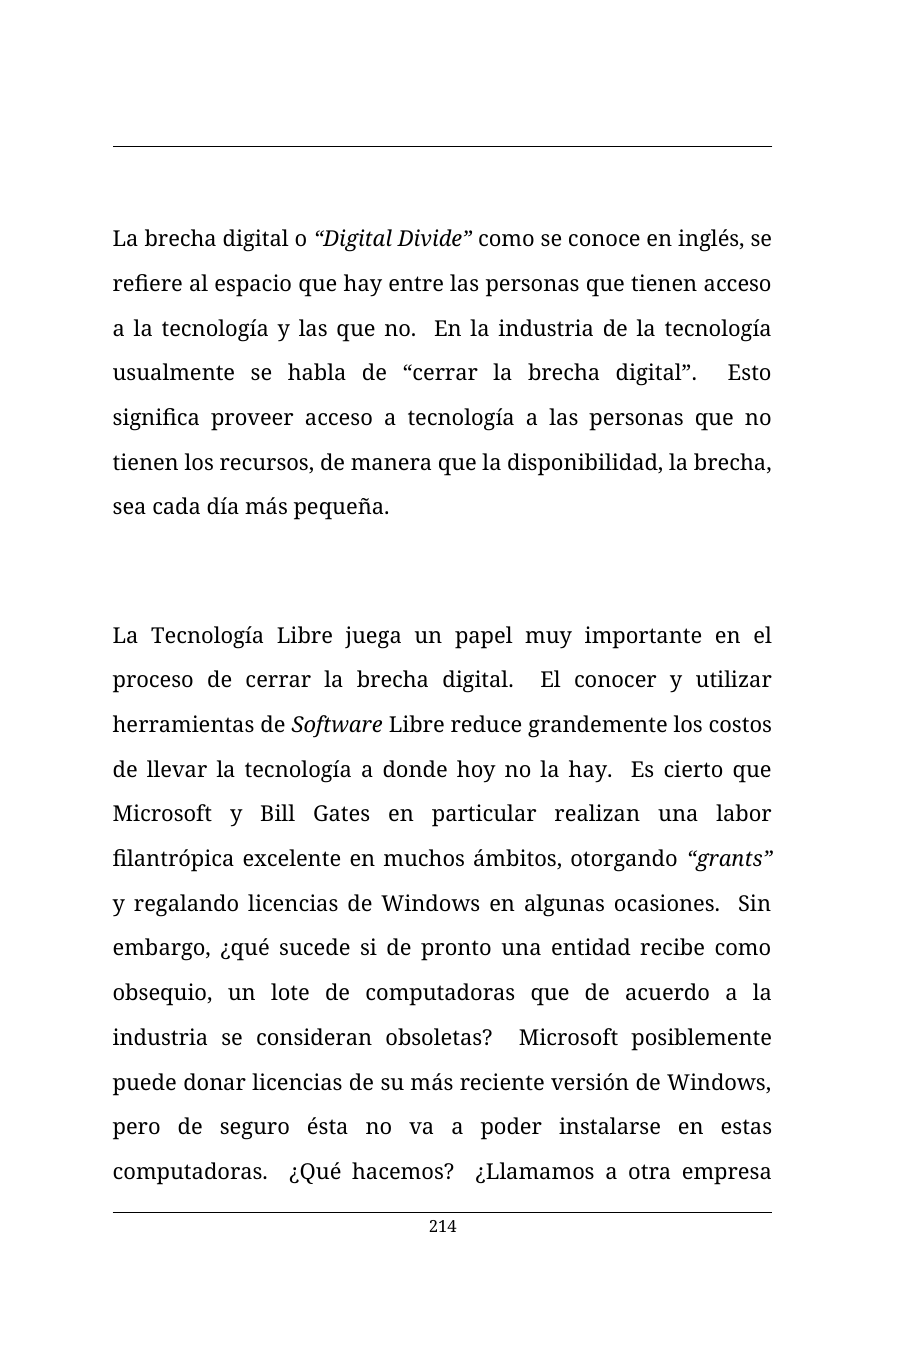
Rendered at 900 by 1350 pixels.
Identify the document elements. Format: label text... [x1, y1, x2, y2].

text La brecha digital o “Digital Divide” como se conoce en inglés, se refiere al espacio que hay entre las personas que tienen acceso a la tecnología y las que no. En la industria de la tecnología usualmente se habla de “cerrar la brecha digital”. Esto significa proveer acceso a tecnología a las personas que no tienen los recursos, de manera que la disponibilidad, la brecha, sea cada día más pequeña. [112, 223, 772, 521]
text La Tecnología Libre juega un papel muy importante en el proceso de cerrar la brecha digital. El conocer y utilizar herramientas de Software Libre reduce grandemente los costos de llevar la tecnología a donde hoy no la hay. Es cierto que Microsoft y Bill Gates en particular realizan una labor filantrópica excelente en muchos ámbitos, otorgando “grants” y regalando licencias de Windows en algunas ocasiones. Sin embargo, ¿qué sucede si de pronto una entidad recibe como obsequio, un lote de computadoras que de acuerdo a la industria se consideran obsoletas? Microsoft posiblemente puede donar licencias de su más reciente versión de Windows, pero de seguro ésta no va a poder instalarse en estas computadoras. ¿Qué hacemos? ¿Llamamos a otra empresa [112, 619, 772, 1186]
